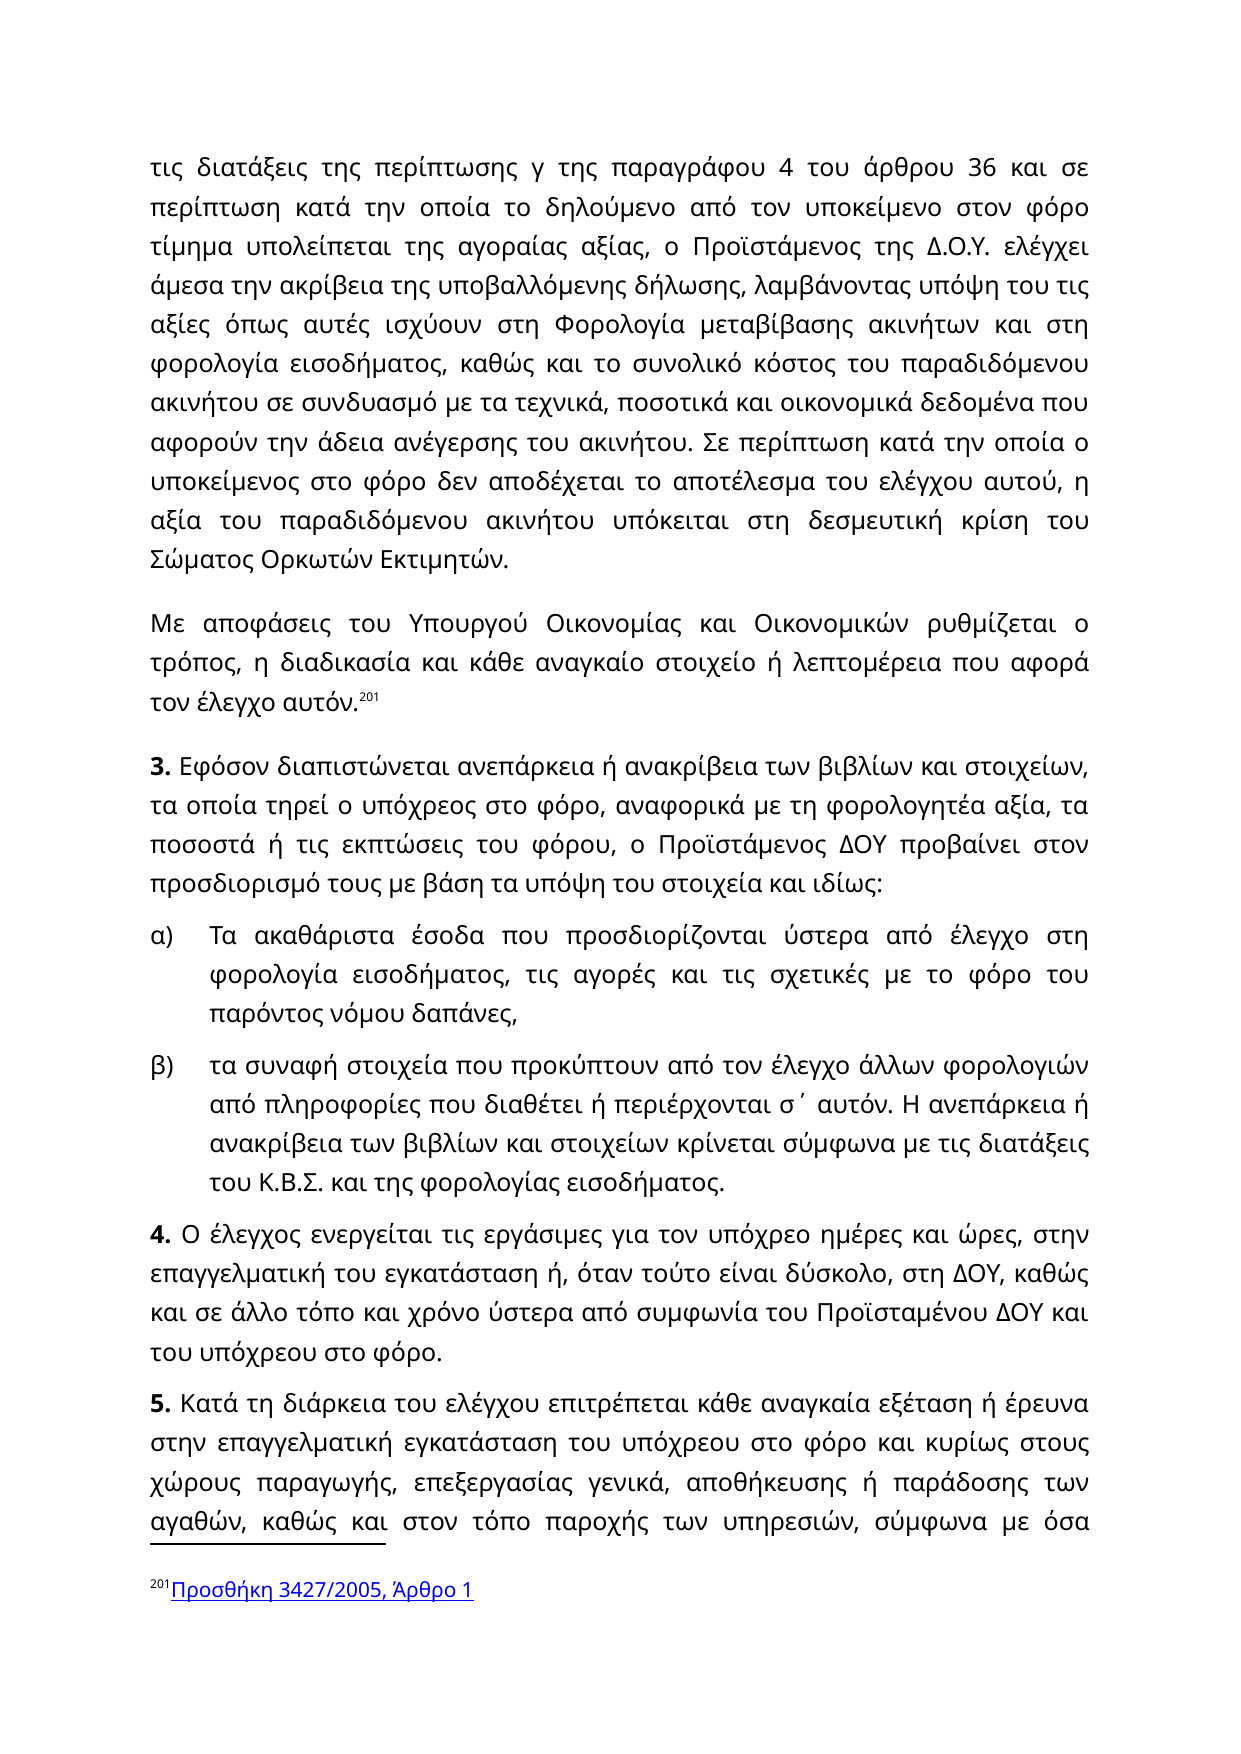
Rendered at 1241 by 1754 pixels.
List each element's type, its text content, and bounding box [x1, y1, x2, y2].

list β) τα συναφή στοιχεία που προκύπτουν από τον έλεγχο άλλων φορολογιών από πληροφορίες που διαθέτει ή περιέρχονται σ΄ αυτόν. Η ανεπάρκεια ή ανακρίβεια των βιβλίων και στοιχείων κρίνεται σύμφωνα με τις διατάξεις του Κ.Β.Σ. και της φορολογίας εισοδήματος. [150, 1047, 1090, 1199]
text τις διατάξεις της περίπτωσης γ της παραγράφου 4 του άρθρου 36 και σε περίπτωση κατά την οποία το δηλούμενο από τον υποκείμενο στον φόρο τίμημα υπολείπεται της αγοραίας αξίας, ο Προϊστάμενος της Δ.Ο.Υ. ελέγχει άμεσα την ακρίβεια της υποβαλλόμενης δήλωσης, λαμβάνοντας υπόψη του τις αξίες όπως αυτές ισχύουν στη Φορολογία μεταβίβασης ακινήτων και στη φορολογία εισοδήματος, καθώς και το συνολικό κόστος του παραδιδόμενου ακινήτου σε συνδυασμό με τα τεχνικά, ποσοτικά και οικονομικά δεδομένα που αφορούν την άδεια ανέγερσης του ακινήτου. Σε περίπτωση κατά την οποία ο υποκείμενος στο φόρο δεν αποδέχεται το αποτέλεσμα του ελέγχου αυτού, η αξία του παραδιδόμενου ακινήτου υπόκειται στη δεσμευτική κρίση του Σώματος Ορκωτών Εκτιμητών. [150, 150, 1090, 576]
text 4. Ο έλεγχος ενεργείται τις εργάσιμες για τον υπόχρεο ημέρες και ώρες, στην επαγγελματική του εγκατάσταση ή, όταν τούτο είναι δύσκολο, στη ΔΟΥ, καθώς και σε άλλο τόπο και χρόνο ύστερα από συμφωνία του Προϊσταμένου ΔΟΥ και του υπόχρεου στο φόρο. [150, 1217, 1090, 1368]
text Με αποφάσεις του Υπουργού Οικονομίας και Οικονομικών ρυθμίζεται ο τρόπος, η διαδικασία και κάθε αναγκαίο στοιχείο ή λεπτομέρεια που αφορά τον έλεγχο αυτόν. [150, 606, 1090, 718]
text 3. Εφόσον διαπιστώνεται ανεπάρκεια ή ανακρίβεια των βιβλίων και στοιχείων, τα οποία τηρεί ο υπόχρεος στο φόρο, αναφορικά με τη φορολογητέα αξία, τα ποσοστά ή τις εκπτώσεις του φόρου, ο Προϊστάμενος ΔΟΥ προβαίνει στον προσδιορισμό τους με βάση τα υπόψη του στοιχεία και ιδίως: [150, 748, 1090, 900]
text 5. Κατά τη διάρκεια του ελέγχου επιτρέπεται κάθε αναγκαία εξέταση ή έρευνα στην επαγγελματική εγκατάσταση του υπόχρεου στο φόρο και κυρίως στους χώρους παραγωγής, επεξεργασίας γενικά, αποθήκευσης ή παράδοσης των αγαθών, καθώς και στον τόπο παροχής των υπηρεσιών, σύμφωνα με όσα [150, 1386, 1090, 1537]
text Προσθήκη 3427/2005, Άρθρο 1 [150, 1576, 1090, 1604]
list α) Τα ακαθάριστα έσοδα που προσδιορίζονται ύστερα από έλεγχο στη φορολογία εισοδήματος, τις αγορές και τις σχετικές με το φόρο του παρόντος νόμου δαπάνες, [150, 917, 1090, 1030]
